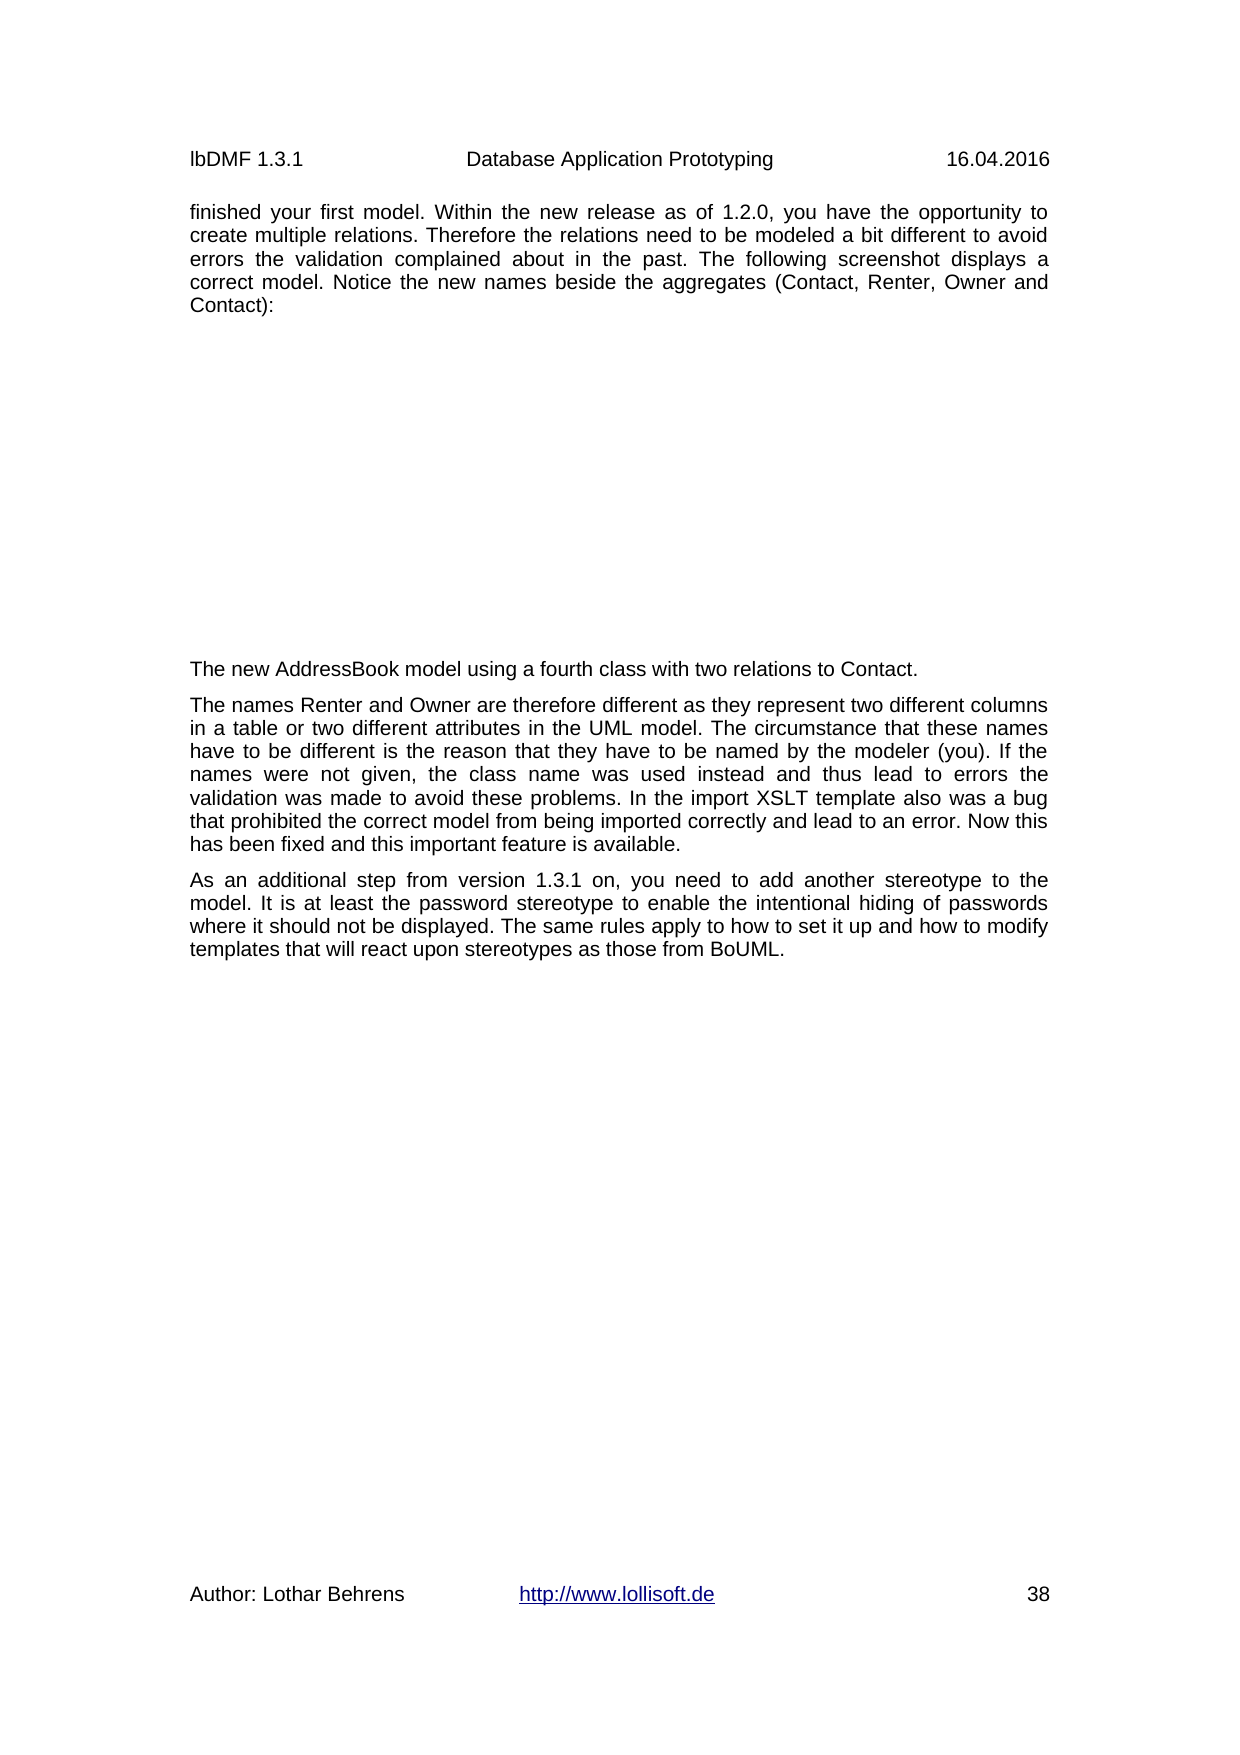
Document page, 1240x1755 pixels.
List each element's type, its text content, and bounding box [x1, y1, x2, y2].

text The new AddressBook model using a fourth class with two relations to Contact. [189, 329, 1050, 681]
text finished your first model. Within the new release as of 1.2.0, you have the opportunity to create multiple relations. Therefore the relations need to be modeled a bit different to avoid errors the validation complained about in the past. The following screenshot displays a correct model. Notice the new names beside the aggregates (Contact, Renter, Owner and Contact): [189, 201, 1050, 317]
text As an additional step from version 1.3.1 on, you need to add another stereotype to the model. It is at least the password stereotype to enable the intentional hiding of passwords where it should not be displayed. The same rules apply to how to set it up and how to modify templates that will react upon stereotypes as those from BoUML. [189, 868, 1050, 961]
text The names Renter and Owner are therefore different as they represent two different columns in a table or two different attributes in the UML model. The circumstance that these names have to be different is the reason that they have to be named by the modeler (you). If the names were not given, the class name was used instead and thus lead to errors the validation was made to avoid these problems. In the import XSLT template also was a bug that prohibited the correct model from being imported correctly and lead to an error. Now this has been fixed and this important feature is available. [189, 693, 1050, 856]
